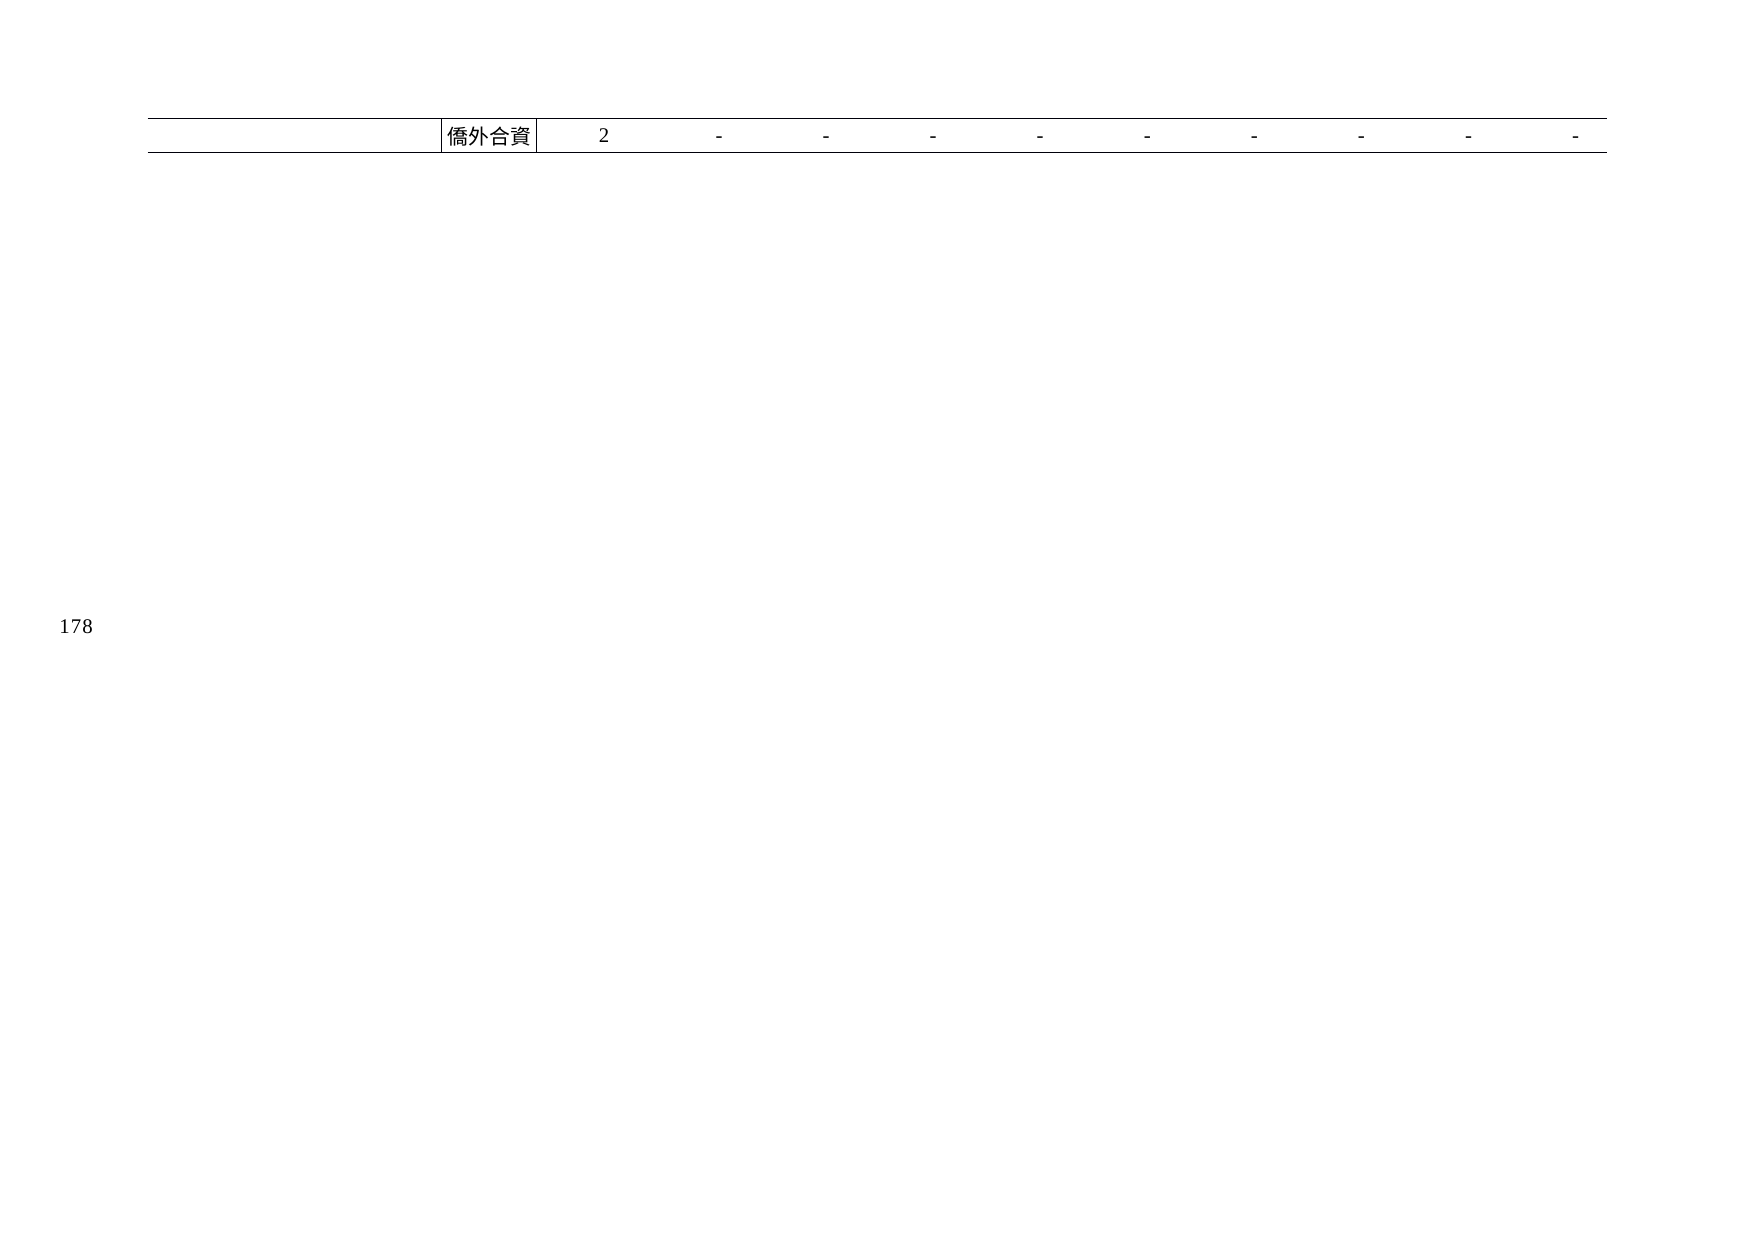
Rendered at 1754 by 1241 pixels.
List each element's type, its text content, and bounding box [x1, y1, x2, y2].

table_cell - [1285, 119, 1392, 152]
table_cell 僑外合資 [442, 119, 536, 152]
table_cell - [857, 119, 964, 152]
table_cell - [964, 119, 1071, 152]
table_cell - [1071, 119, 1178, 152]
table_cell 2 [537, 119, 643, 152]
table_cell - [643, 119, 750, 152]
table_cell - [1393, 119, 1499, 152]
table_cell - [750, 119, 857, 152]
table_cell [148, 119, 441, 152]
table_cell - [1178, 119, 1285, 152]
table_cell - [1500, 119, 1607, 152]
